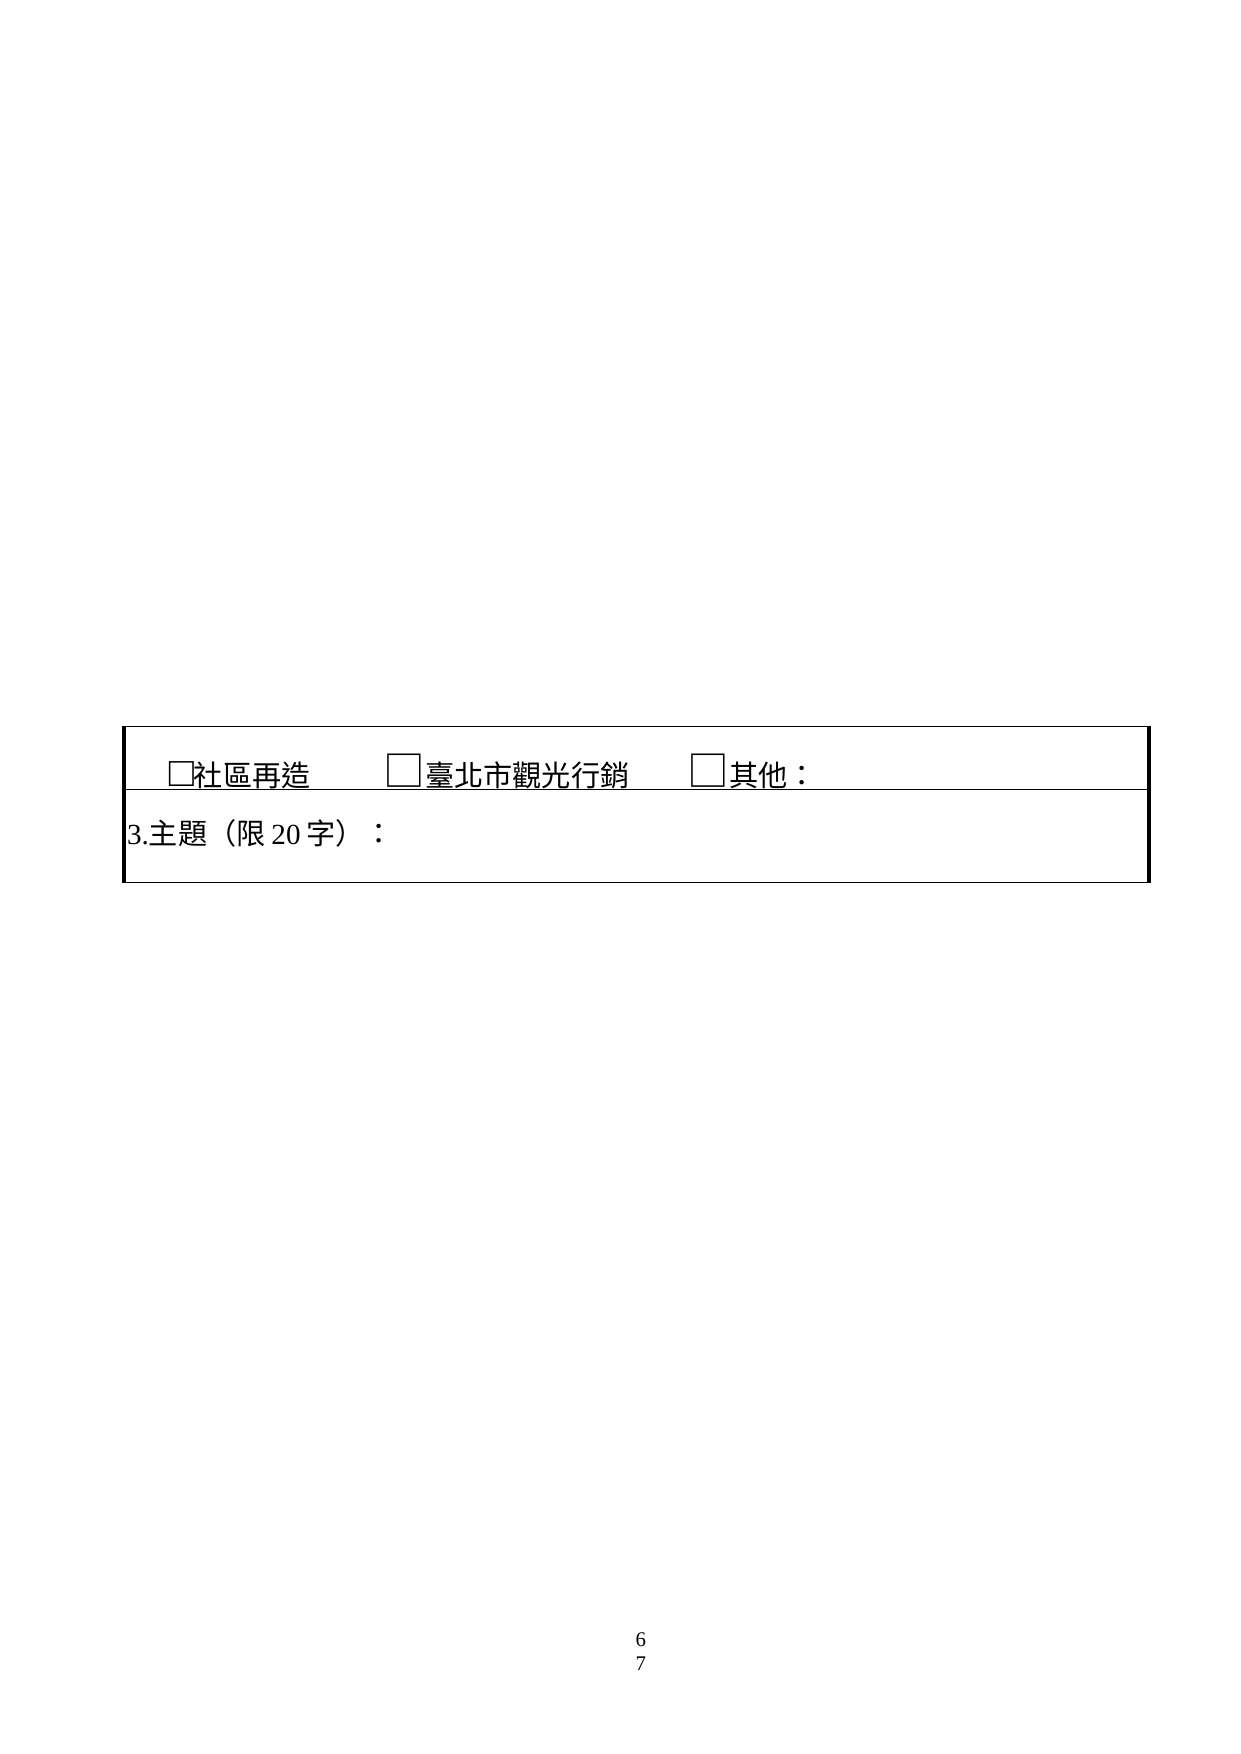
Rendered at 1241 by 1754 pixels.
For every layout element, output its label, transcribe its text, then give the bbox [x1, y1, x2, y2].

table_cell □社區再造 □臺北市觀光行銷 □其他： [126, 727, 1147, 789]
table_cell 3.主題（限20字）： [126, 790, 1147, 882]
